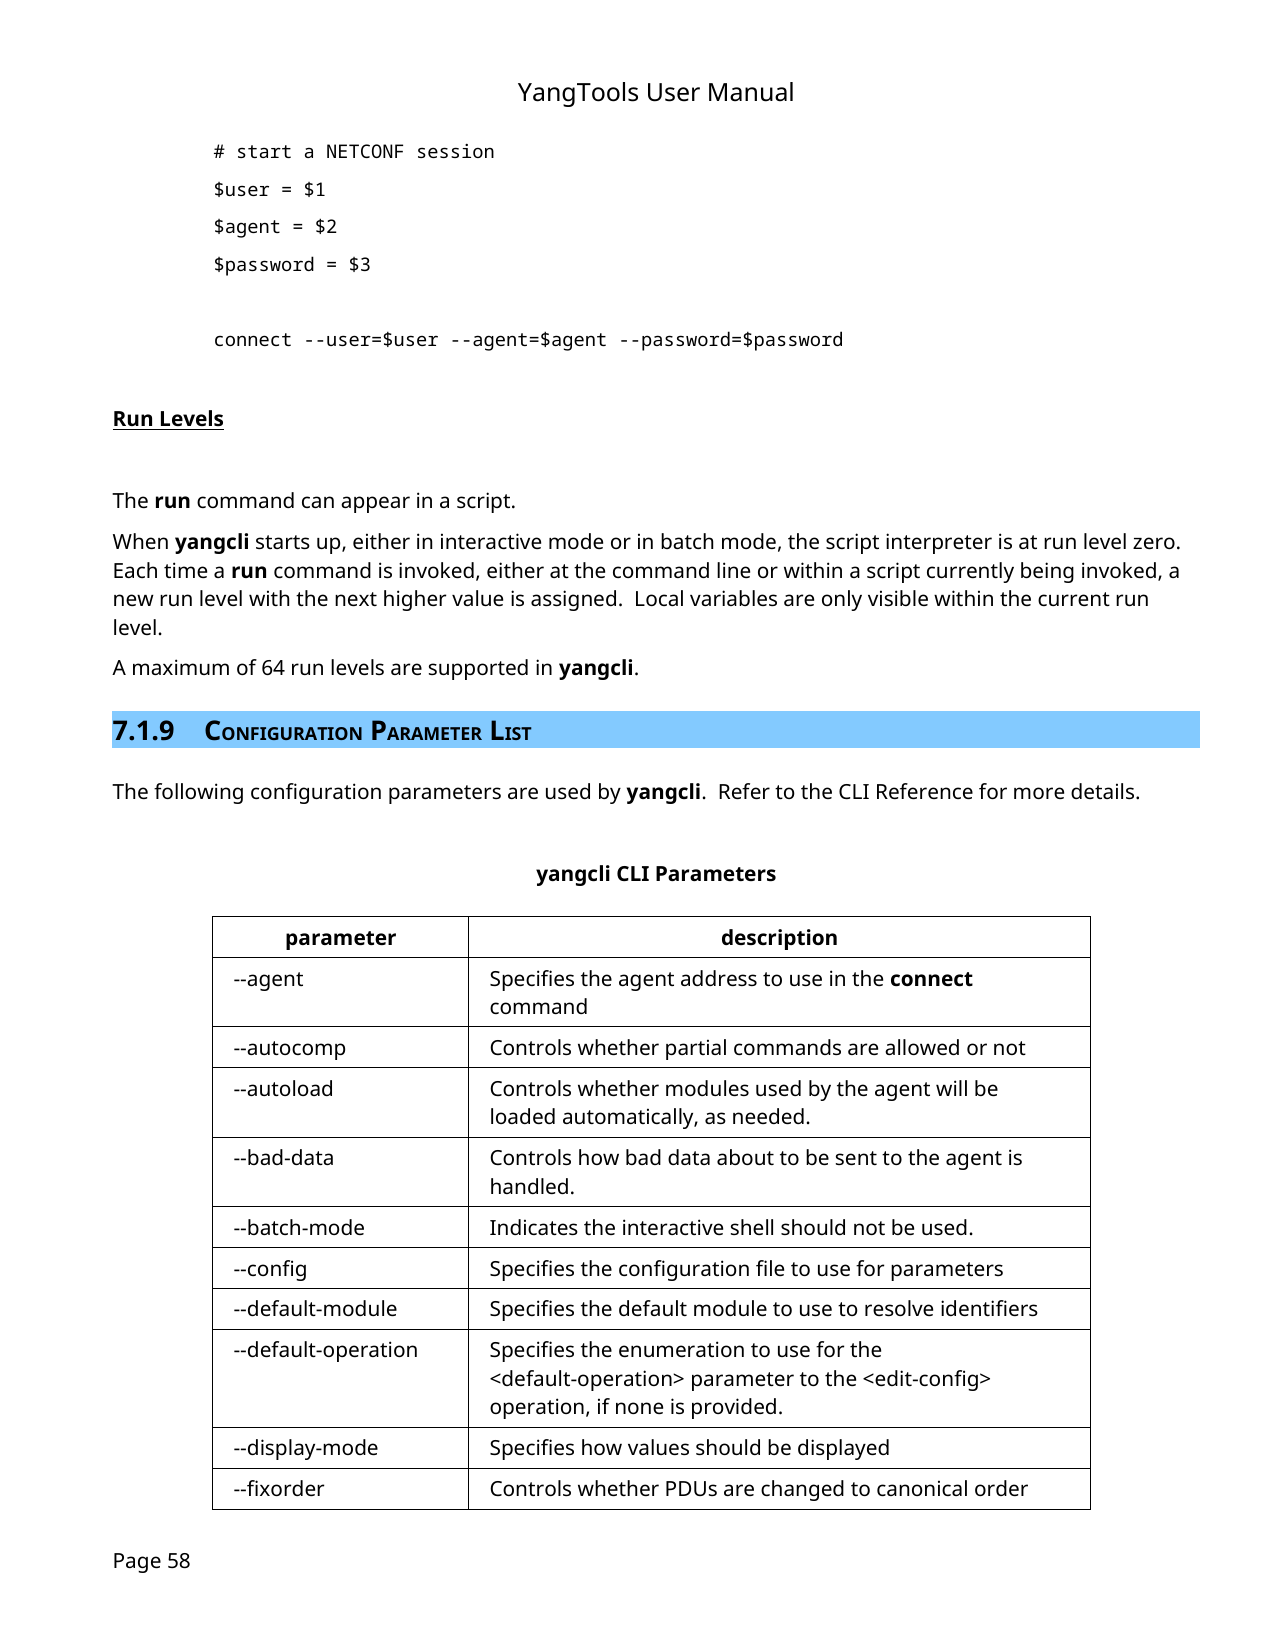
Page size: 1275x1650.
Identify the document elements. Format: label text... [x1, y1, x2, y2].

text Run Levels [112, 404, 1200, 433]
table_header description [469, 917, 1090, 957]
subtitle Configuration Parameter List [112, 711, 1200, 748]
table_cell --agent [213, 958, 468, 1026]
text connect --user=$user --agent=$agent --password=$password [139, 326, 1200, 352]
table_cell --bad-data [213, 1138, 468, 1206]
text When yangcli starts up, either in interactive mode or in batch mode, the script interpreter is at run level zero. Each time a run command is invoked, either at the command line or within a script currently being invoked, a new run level with the next higher value is assigned. Local variables are only visible within the current run level. [112, 527, 1200, 641]
table_cell Controls whether PDUs are changed to canonical order [469, 1469, 1090, 1508]
table_cell --batch-mode [213, 1207, 468, 1247]
text The run command can appear in a script. [112, 486, 1200, 515]
text # start a NETCONF session [139, 138, 1200, 164]
table_cell Specifies the configuration file to use for parameters [469, 1248, 1090, 1288]
table_cell Specifies the enumeration to use for the <default-operation> parameter to the <edit-config> operation, if none is provided. [469, 1330, 1090, 1427]
table_header parameter [213, 917, 468, 957]
table_cell Specifies the default module to use to resolve identifiers [469, 1289, 1090, 1329]
table_cell Controls whether modules used by the agent will be loaded automatically, as needed. [469, 1068, 1090, 1137]
table_cell --display-mode [213, 1428, 468, 1467]
table_cell --autocomp [213, 1027, 468, 1067]
text A maximum of 64 run levels are supported in yangcli. [112, 653, 1200, 682]
table_cell Indicates the interactive shell should not be used. [469, 1207, 1090, 1247]
table_cell Specifies the agent address to use in the connect command [469, 958, 1090, 1026]
table_cell Specifies how values should be displayed [469, 1428, 1090, 1467]
table_cell --default-module [213, 1289, 468, 1329]
table_cell Controls whether partial commands are allowed or not [469, 1027, 1090, 1067]
table_cell --default-operation [213, 1330, 468, 1427]
text $user = $1 [139, 176, 1200, 202]
text $password = $3 [139, 251, 1200, 277]
table_cell Controls how bad data about to be sent to the agent is handled. [469, 1138, 1090, 1206]
subtitle yangcli CLI Parameters [127, 859, 1185, 887]
table_cell --config [213, 1248, 468, 1288]
table_cell --autoload [213, 1068, 468, 1137]
table_cell --fixorder [213, 1469, 468, 1508]
text $agent = $2 [139, 213, 1200, 239]
text The following configuration parameters are used by yangcli. Refer to the CLI Reference for more details. [112, 777, 1200, 806]
